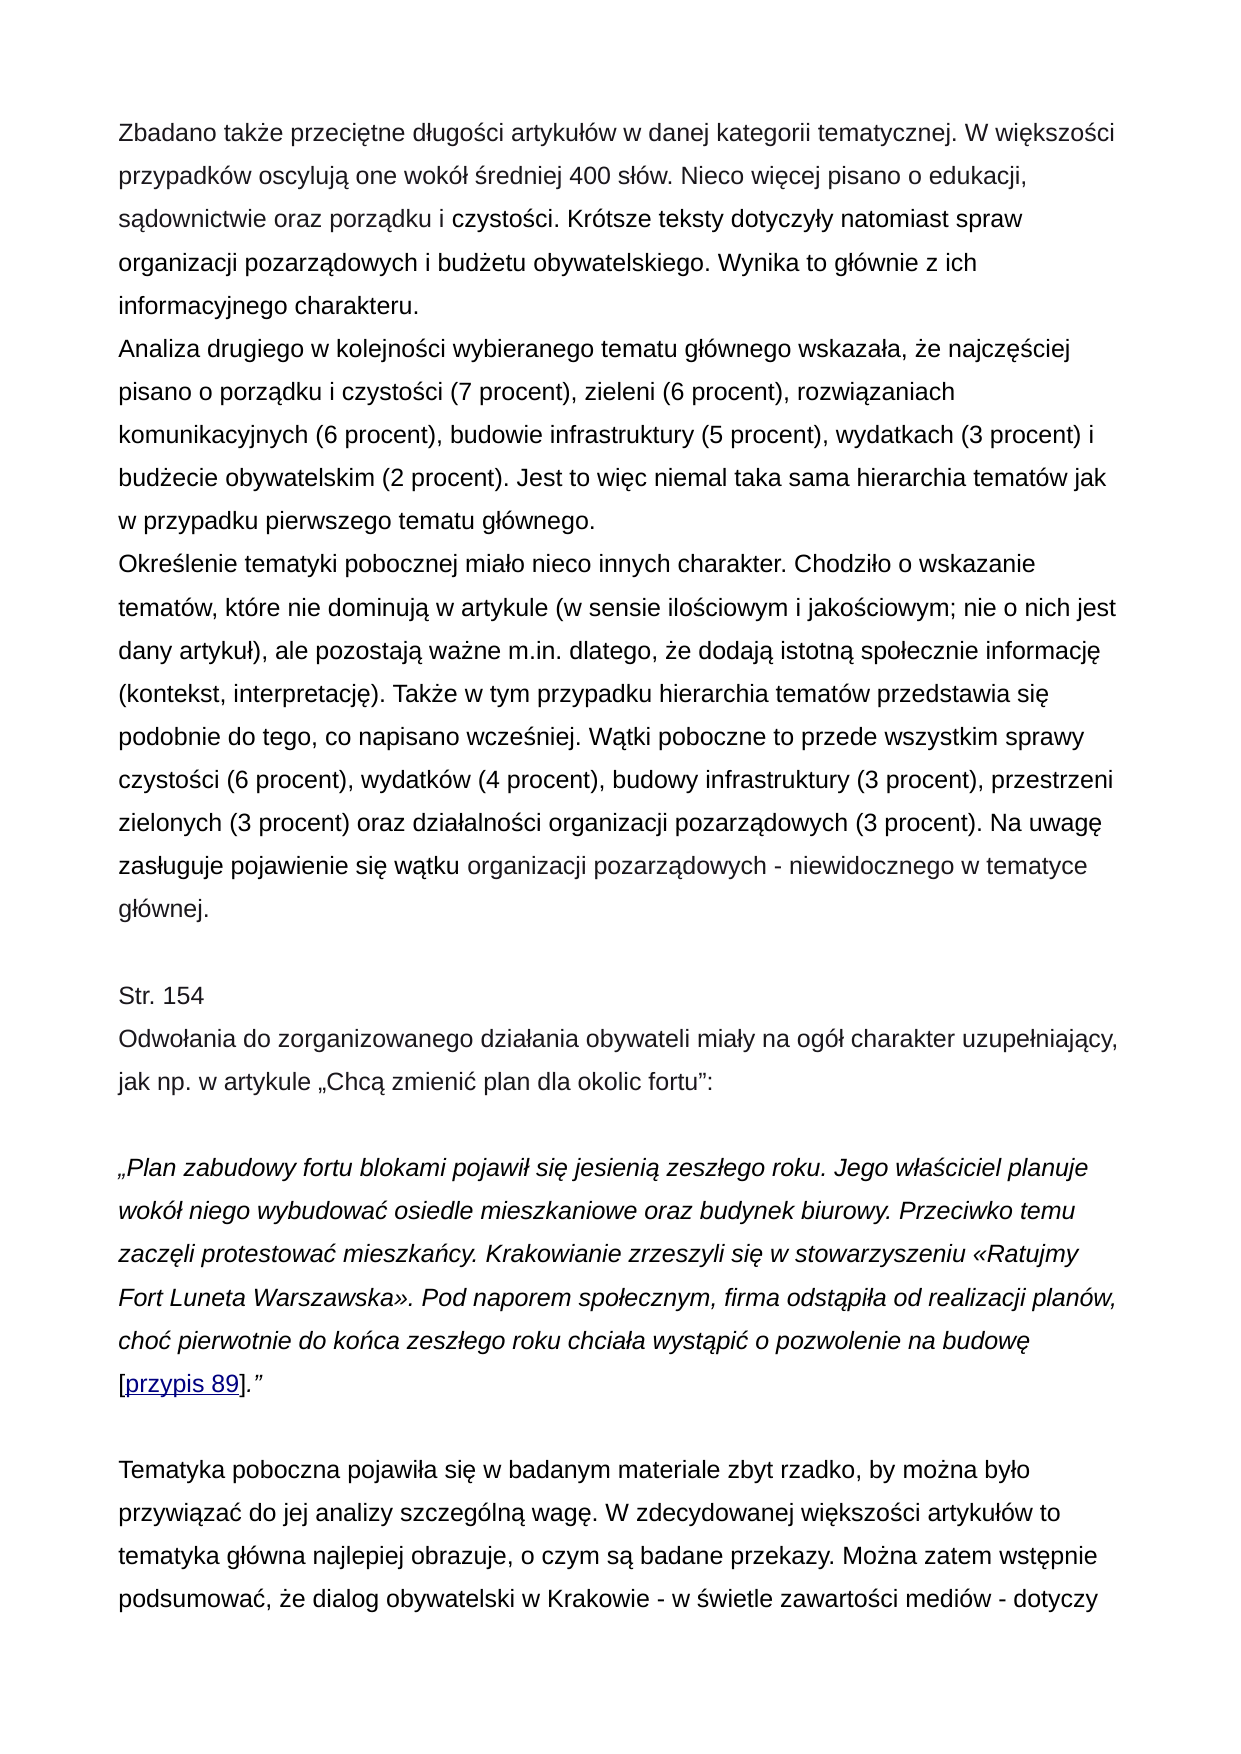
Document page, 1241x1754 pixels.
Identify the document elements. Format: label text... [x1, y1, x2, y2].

text Str. 154 [118, 981, 1122, 1009]
text Tematyka poboczna pojawiła się w badanym materiale zbyt rzadko, by można było przywiązać do jej analizy szczególną wagę. W zdecydowanej większości artykułów to tematyka główna najlepiej obrazuje, o czym są badane przekazy. Można zatem wstępnie podsumować, że dialog obywatelski w Krakowie - w świetle zawartości mediów - dotyczy [118, 1455, 1122, 1613]
text Określenie tematyki pobocznej miało nieco innych charakter. Chodziło o wskazanie tematów, które nie dominują w artykule (w sensie ilościowym i jakościowym; nie o nich jest dany artykuł), ale pozostają ważne m.in. dlatego, że dodają istotną społecznie informację (kontekst, interpretację). Także w tym przypadku hierarchia tematów przedstawia się podobnie do tego, co napisano wcześniej. Wątki poboczne to przede wszystkim sprawy czystości (6 procent), wydatków (4 procent), budowy infrastruktury (3 procent), przestrzeni zielonych (3 procent) oraz działalności organizacji pozarządowych (3 procent). Na uwagę zasługuje pojawienie się wątku organizacji pozarządowych - niewidocznego w tematyce głównej. [118, 549, 1122, 923]
text „Plan zabudowy fortu blokami pojawił się jesienią zeszłego roku. Jego właściciel planuje wokół niego wybudować osiedle mieszkaniowe oraz budynek biurowy. Przeciwko temu zaczęli protestować mieszkańcy. Krakowianie zrzeszyli się w stowarzyszeniu «Ratujmy Fort Luneta Warszawska». Pod naporem społecznym, firma odstąpiła od realizacji planów, choć pierwotnie do końca zeszłego roku chciała wystąpić o pozwolenie na budowę [przypis 89].” [118, 1153, 1122, 1397]
text Analiza drugiego w kolejności wybieranego tematu głównego wskazała, że najczęściej pisano o porządku i czystości (7 procent), zieleni (6 procent), rozwiązaniach komunikacyjnych (6 procent), budowie infrastruktury (5 procent), wydatkach (3 procent) i budżecie obywatelskim (2 procent). Jest to więc niemal taka sama hierarchia tematów jak w przypadku pierwszego tematu głównego. [118, 334, 1122, 535]
text Zbadano także przeciętne długości artykułów w danej kategorii tematycznej. W większości przypadków oscylują one wokół średniej 400 słów. Nieco więcej pisano o edukacji, sądownictwie oraz porządku i czystości. Krótsze teksty dotyczyły natomiast spraw organizacji pozarządowych i budżetu obywatelskiego. Wynika to głównie z ich informacyjnego charakteru. [118, 118, 1122, 319]
text Odwołania do zorganizowanego działania obywateli miały na ogół charakter uzupełniający, jak np. w artykule „Chcą zmienić plan dla okolic fortu”: [118, 1024, 1122, 1096]
